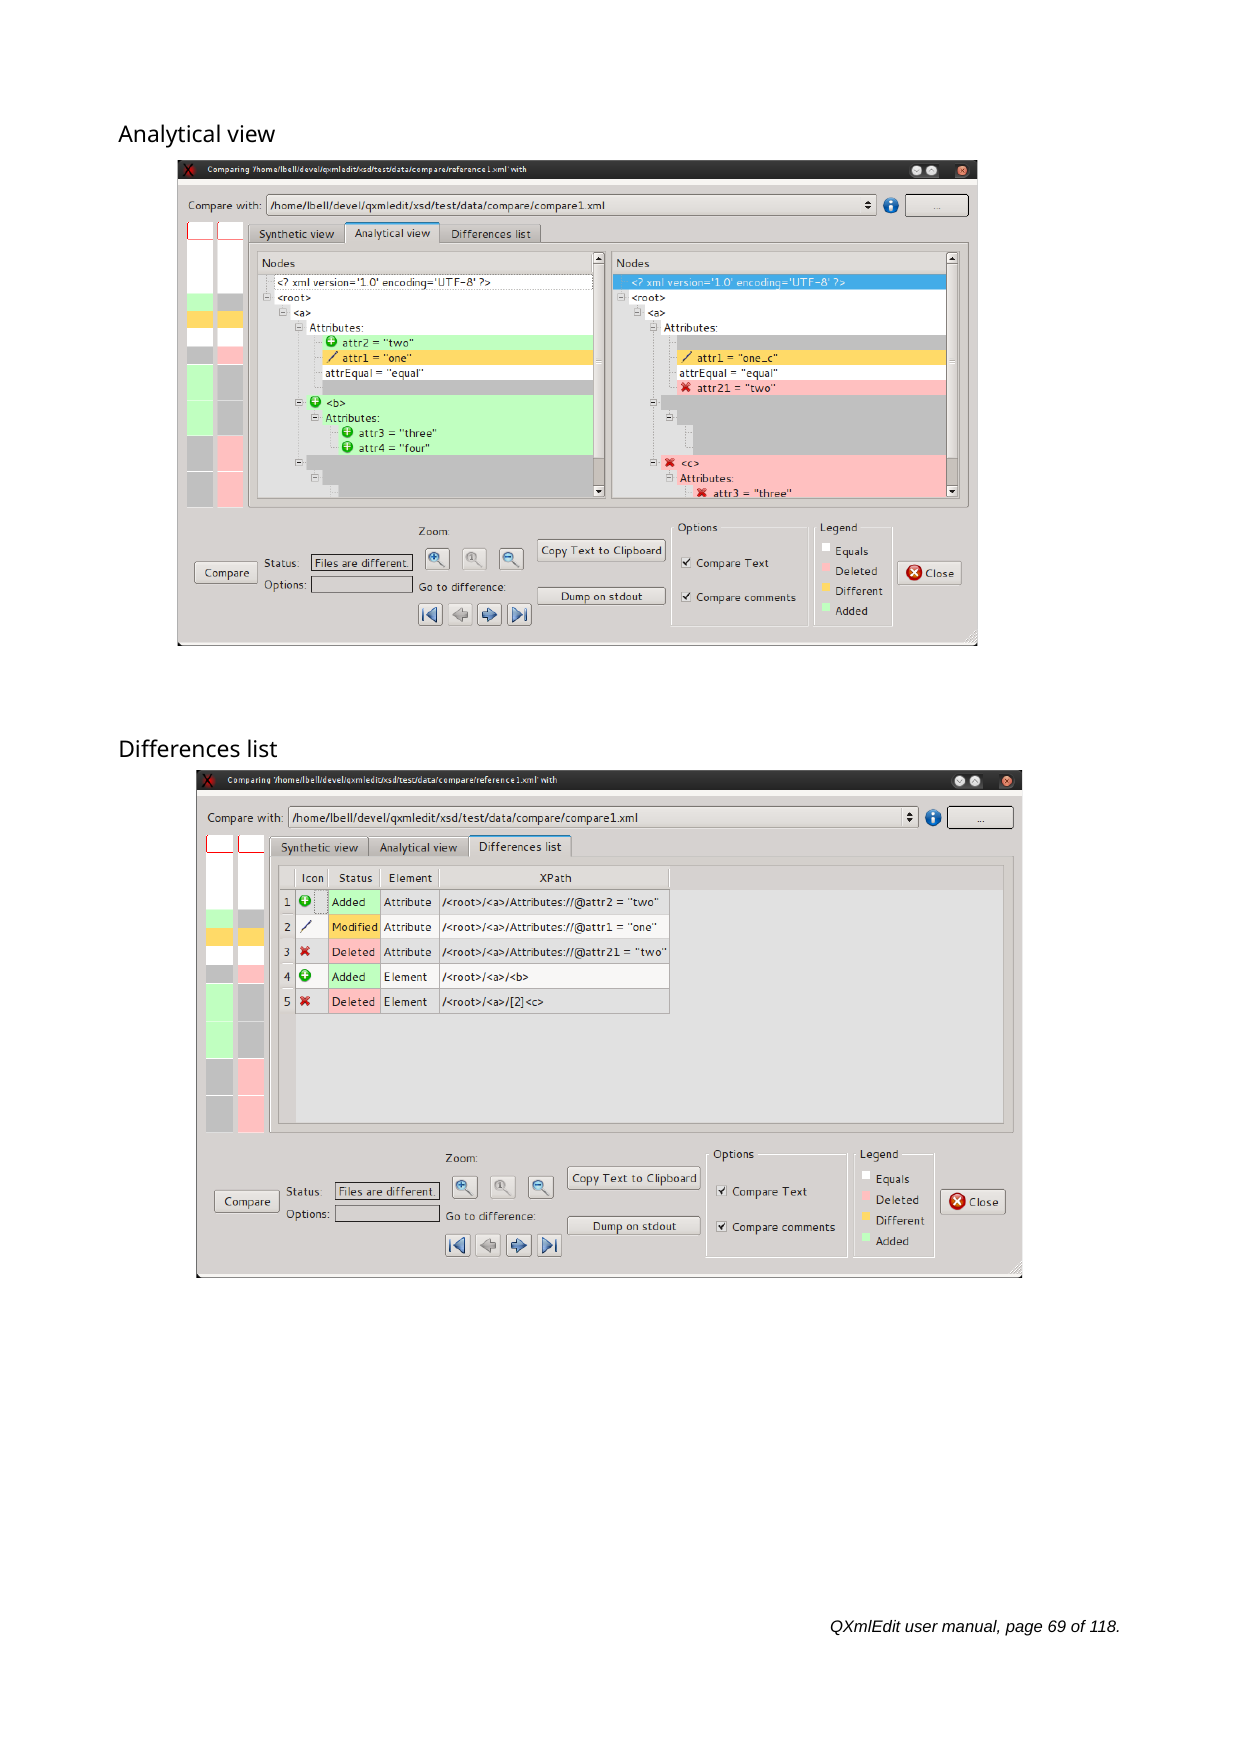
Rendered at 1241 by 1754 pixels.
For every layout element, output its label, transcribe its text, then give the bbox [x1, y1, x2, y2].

picture [177, 160, 978, 646]
picture [196, 770, 1023, 1278]
text Analytical view [118, 118, 1122, 149]
text Differences list [118, 733, 1122, 764]
